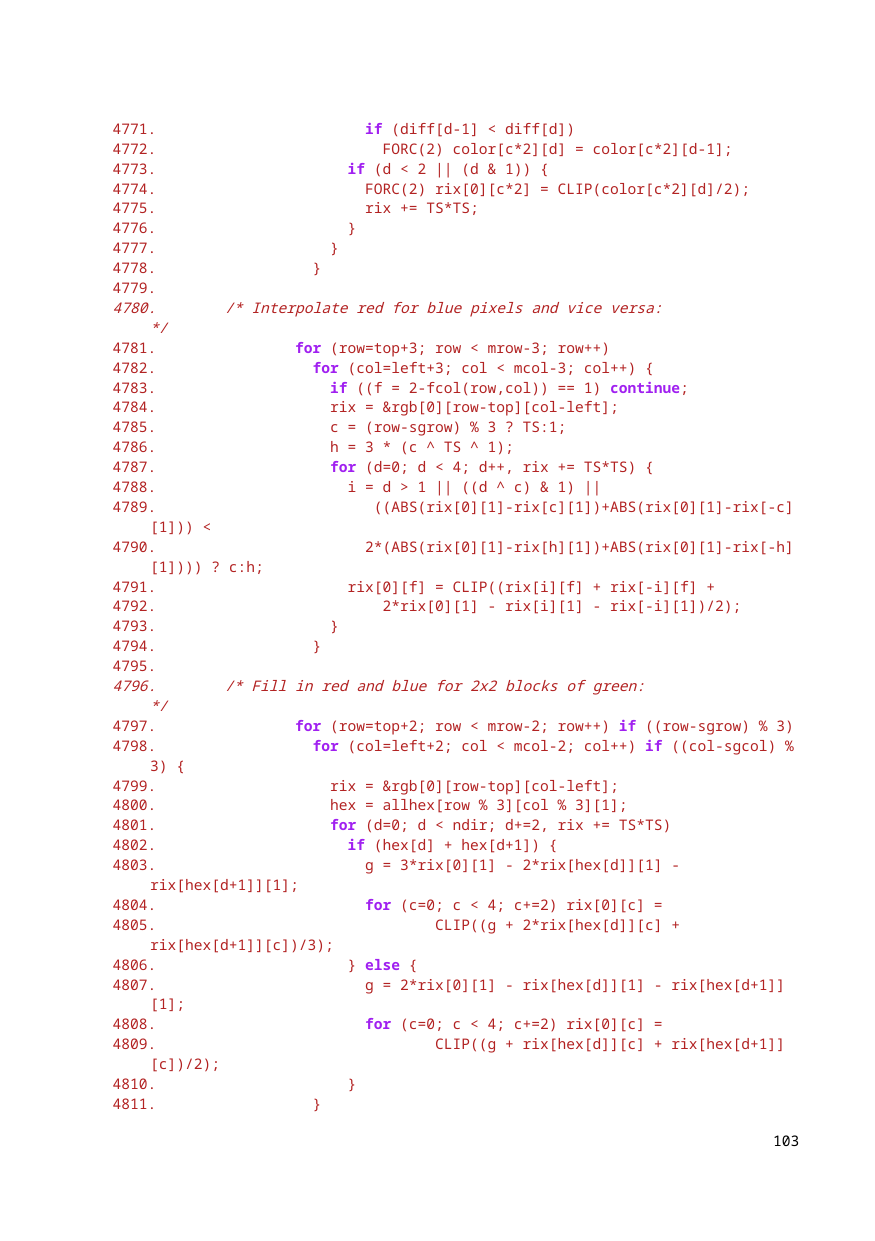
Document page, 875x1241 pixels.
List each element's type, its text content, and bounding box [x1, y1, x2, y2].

list if (diff[d-1] < diff[d]) [112, 119, 799, 139]
list for (col=left+3; col < mcol-3; col++) { [112, 357, 799, 377]
list for (d=0; d < ndir; d+=2, rix += TS*TS) [112, 815, 799, 835]
list CLIP((g + 2*rix[hex[d]][c] + rix[hex[d+1]][c])/3); [112, 914, 799, 954]
list 2*rix[0][1] - rix[i][1] - rix[-i][1])/2); [112, 596, 799, 616]
list c = (row-sgrow) % 3 ? TS:1; [112, 417, 799, 437]
list hex = allhex[row % 3][col % 3][1]; [112, 795, 799, 815]
list } [112, 616, 799, 636]
list /* Fill in red and blue for 2x2 blocks of green: */ [112, 676, 799, 716]
list for (col=left+2; col < mcol-2; col++) if ((col-sgcol) % 3) { [112, 736, 799, 775]
list 2*(ABS(rix[0][1]-rix[h][1])+ABS(rix[0][1]-rix[-h][1]))) ? c:h; [112, 537, 799, 576]
list rix = &rgb[0][row-top][col-left]; [112, 397, 799, 417]
list for (row=top+2; row < mrow-2; row++) if ((row-sgrow) % 3) [112, 716, 799, 736]
list h = 3 * (c ^ TS ^ 1); [112, 437, 799, 457]
list i = d > 1 || ((d ^ c) & 1) || [112, 477, 799, 497]
list FORC(2) color[c*2][d] = color[c*2][d-1]; [112, 139, 799, 158]
list } else { [112, 954, 799, 974]
list } [112, 258, 799, 278]
list for (row=top+3; row < mrow-3; row++) [112, 338, 799, 357]
list g = 2*rix[0][1] - rix[hex[d]][1] - rix[hex[d+1]][1]; [112, 974, 799, 1014]
list rix[0][f] = CLIP((rix[i][f] + rix[-i][f] + [112, 576, 799, 596]
list if ((f = 2-fcol(row,col)) == 1) continue; [112, 377, 799, 397]
list ((ABS(rix[0][1]-rix[c][1])+ABS(rix[0][1]-rix[-c][1])) < [112, 497, 799, 537]
list for (d=0; d < 4; d++, rix += TS*TS) { [112, 457, 799, 477]
list /* Interpolate red for blue pixels and vice versa: */ [112, 298, 799, 338]
list rix += TS*TS; [112, 198, 799, 218]
list for (c=0; c < 4; c+=2) rix[0][c] = [112, 895, 799, 914]
list } [112, 1074, 799, 1094]
list if (hex[d] + hex[d+1]) { [112, 835, 799, 855]
list g = 3*rix[0][1] - 2*rix[hex[d]][1] - rix[hex[d+1]][1]; [112, 855, 799, 895]
list for (c=0; c < 4; c+=2) rix[0][c] = [112, 1014, 799, 1034]
list if (d < 2 || (d & 1)) { [112, 158, 799, 178]
list } [112, 218, 799, 238]
list FORC(2) rix[0][c*2] = CLIP(color[c*2][d]/2); [112, 178, 799, 198]
list rix = &rgb[0][row-top][col-left]; [112, 775, 799, 795]
list CLIP((g + rix[hex[d]][c] + rix[hex[d+1]][c])/2); [112, 1034, 799, 1074]
list } [112, 238, 799, 258]
list } [112, 1094, 799, 1113]
list } [112, 636, 799, 656]
